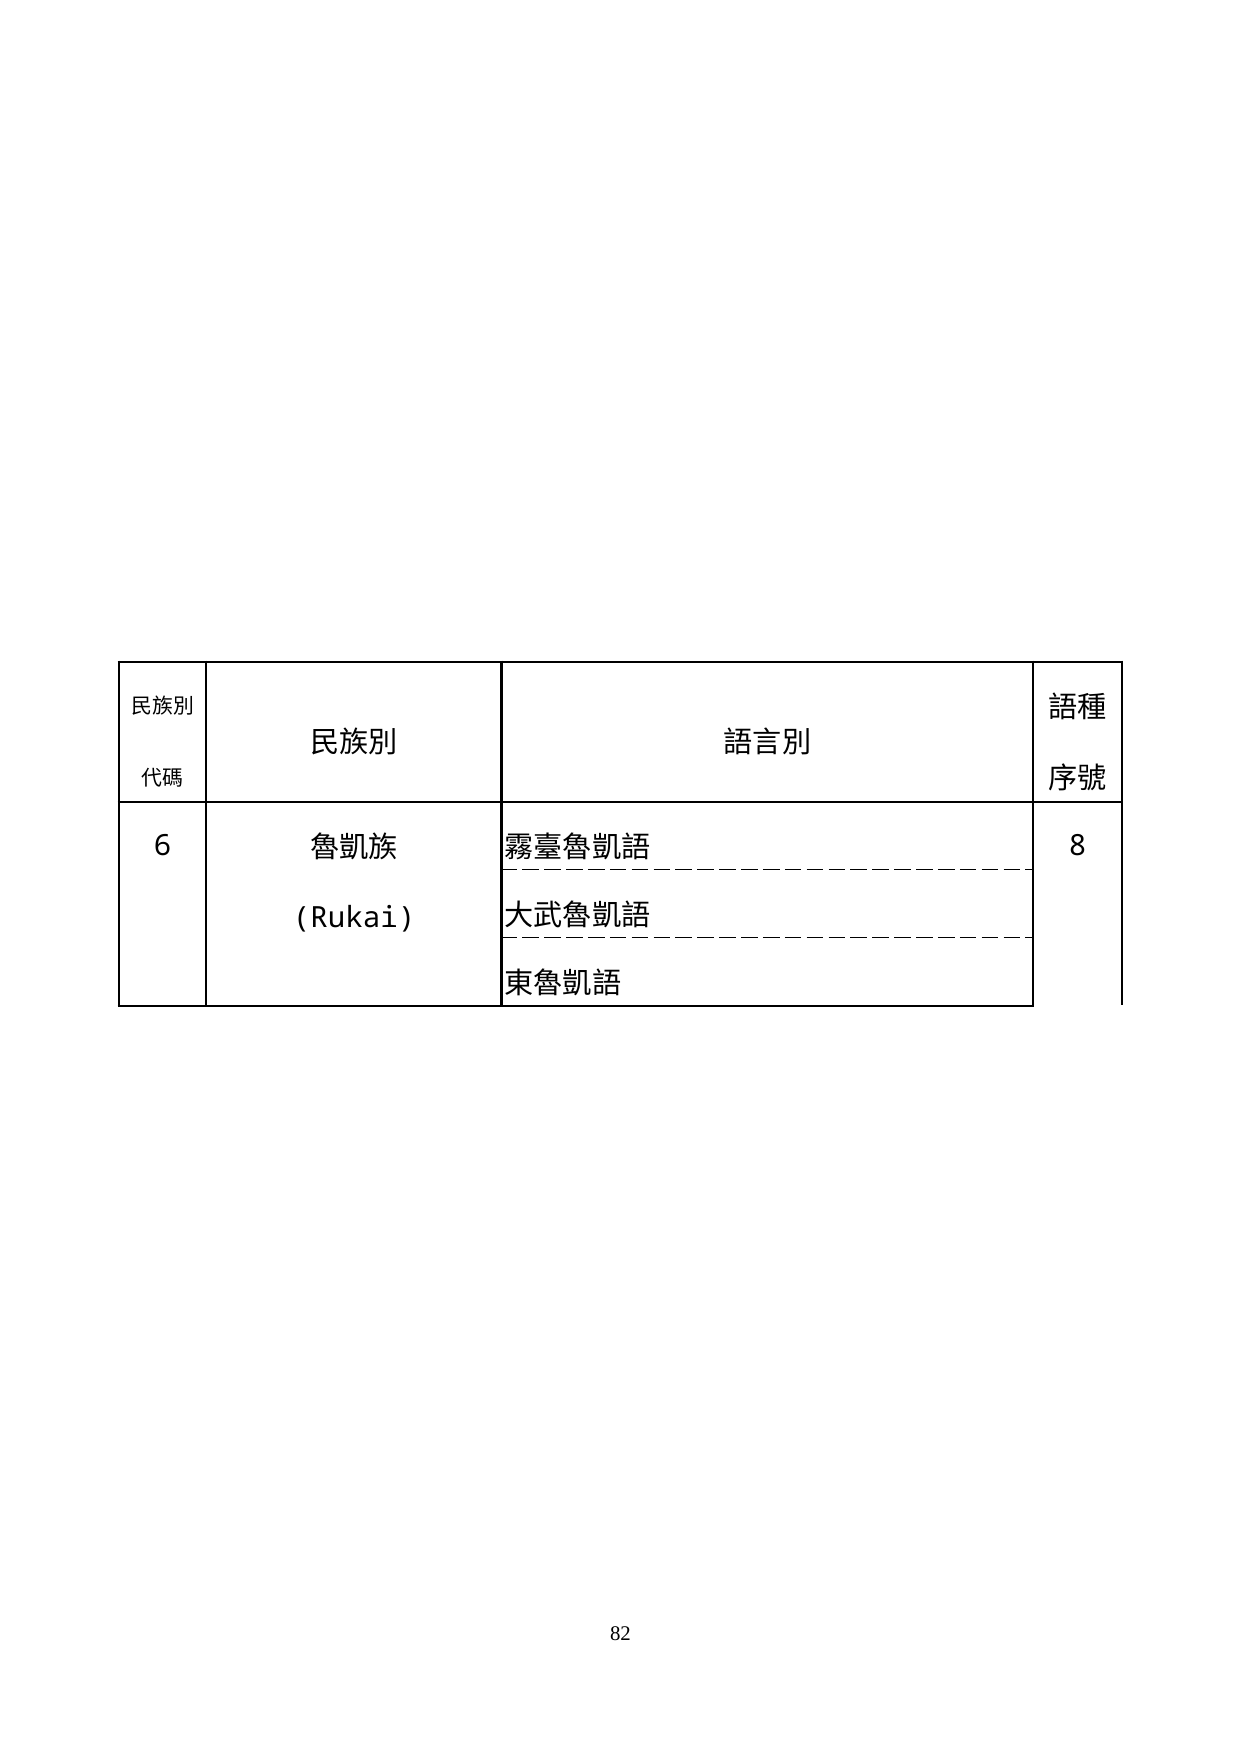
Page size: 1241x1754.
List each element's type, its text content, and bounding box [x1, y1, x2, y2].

table_cell 東魯凱語 [503, 937, 1032, 1005]
table_cell 8 [1034, 803, 1121, 1005]
table_cell 魯凱族 (Rukai) [207, 803, 500, 1005]
table_cell 6 [120, 803, 205, 1005]
table_cell 霧臺魯凱語 [503, 803, 1032, 869]
table_header 語言別 [503, 663, 1032, 801]
table_cell 大武魯凱語 [503, 869, 1032, 937]
table_header 民族別代碼 [120, 663, 205, 801]
table_header 語種 序號 [1034, 663, 1121, 801]
table_header 民族別 [207, 663, 500, 801]
